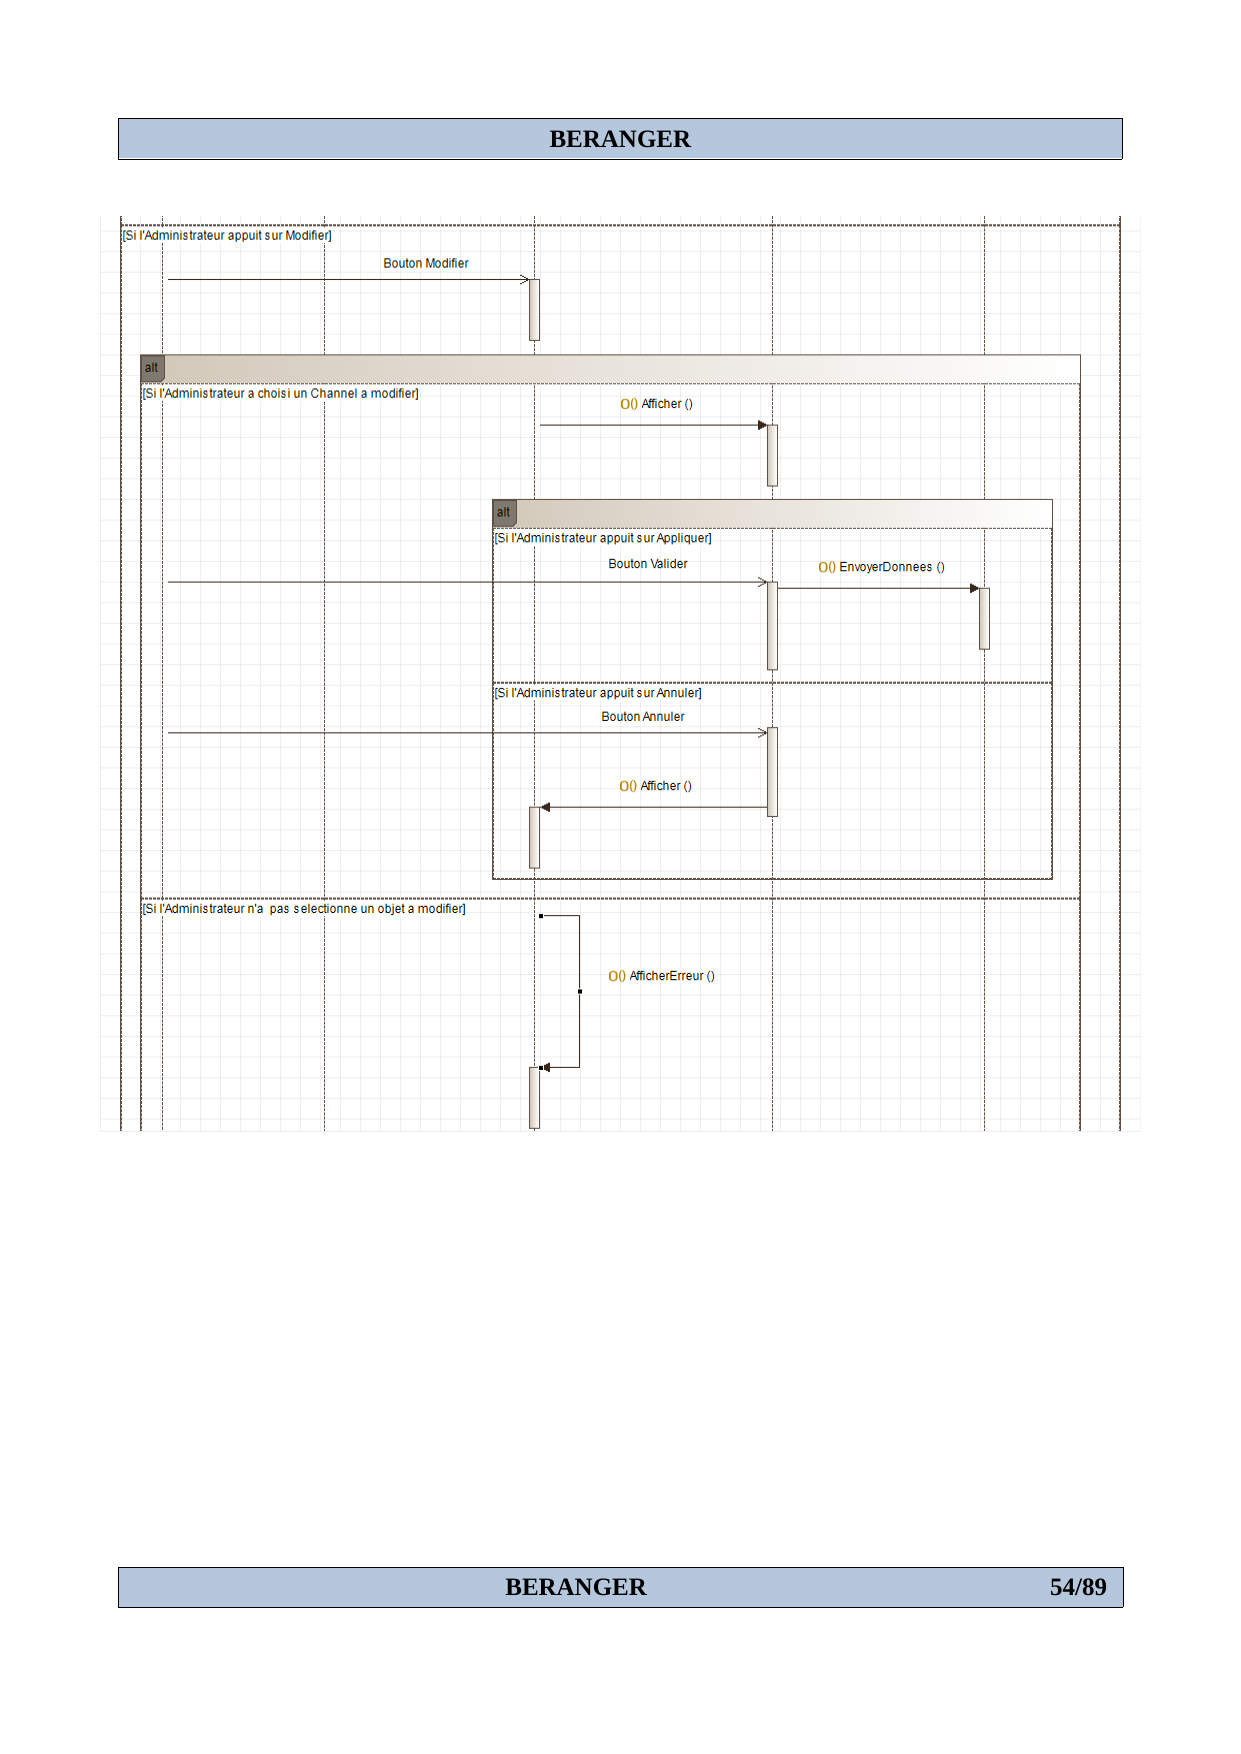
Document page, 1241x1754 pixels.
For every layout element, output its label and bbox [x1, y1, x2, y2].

picture [99, 216, 1141, 1133]
